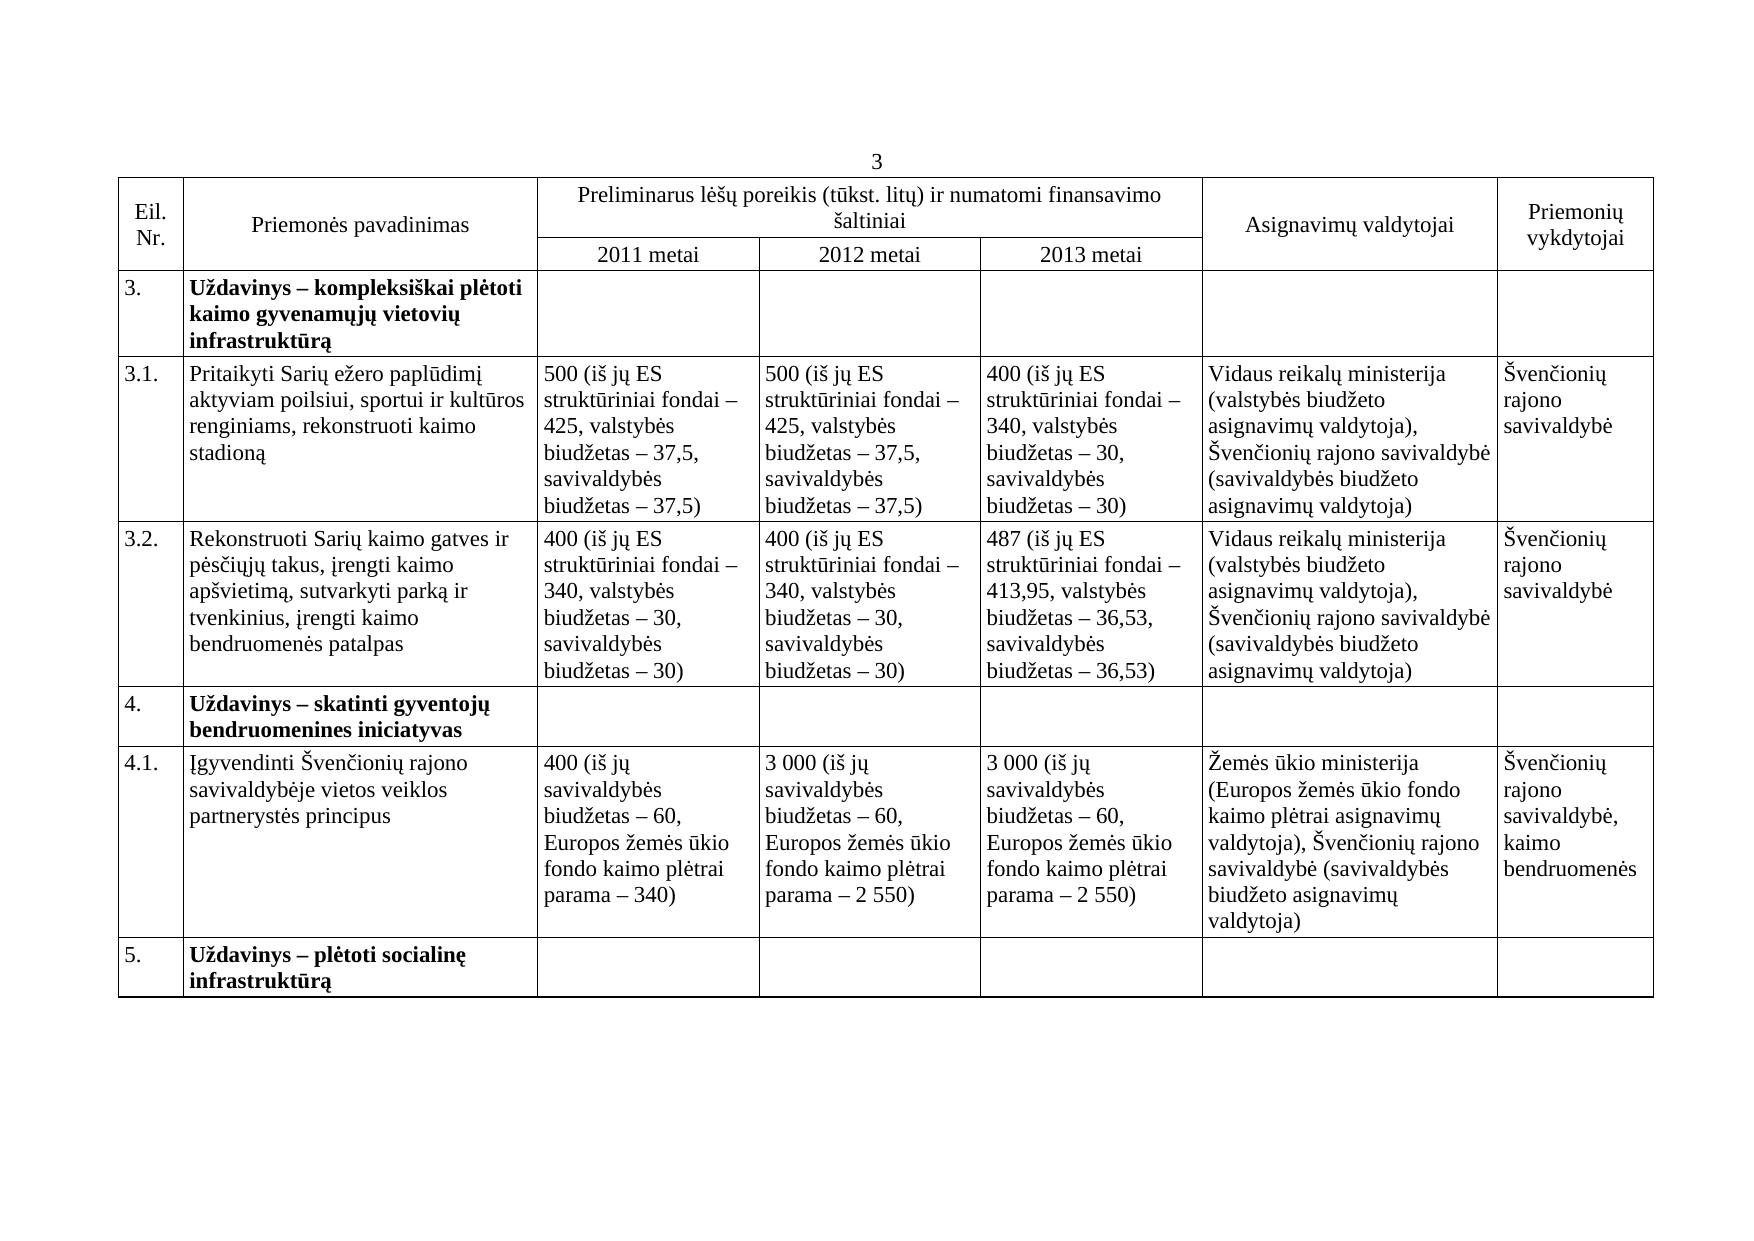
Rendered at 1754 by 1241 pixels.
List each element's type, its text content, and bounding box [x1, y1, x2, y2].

table_cell [1203, 687, 1497, 746]
table_cell Žemės ūkio ministerija (Europos žemės ūkio fondo kaimo plėtrai asignavimų valdytoja), Švenčionių rajono savivaldybė (savivaldybės biudžeto asignavimų valdytoja) [1203, 747, 1497, 937]
table_cell [981, 271, 1202, 356]
table_cell [981, 687, 1202, 746]
table_cell [1203, 271, 1497, 356]
table_cell Įgyvendinti Švenčionių rajono savivaldybėje vietos veiklos partnerystės principus [184, 747, 537, 937]
table_cell [538, 938, 759, 996]
table_header Priemonės pavadinimas [184, 178, 537, 270]
table_cell 2011 metai [538, 238, 759, 270]
table_cell [538, 687, 759, 746]
table_cell Švenčionių rajono savivaldybė, kaimo bendruomenės [1498, 747, 1653, 937]
table_cell 400 (iš jų ES struktūriniai fondai – 340, valstybės biudžetas – 30, savivaldybės biudžetas – 30) [538, 522, 759, 686]
table_cell [760, 687, 980, 746]
table_header Priemonių vykdytojai [1498, 178, 1653, 270]
table_cell 3 000 (iš jų savivaldybės biudžetas – 60, Europos žemės ūkio fondo kaimo plėtrai parama – 2 550) [760, 747, 980, 937]
table_cell 3 000 (iš jų savivaldybės biudžetas – 60, Europos žemės ūkio fondo kaimo plėtrai parama – 2 550) [981, 747, 1202, 937]
table_cell 400 (iš jų ES struktūriniai fondai – 340, valstybės biudžetas – 30, savivaldybės biudžetas – 30) [981, 357, 1202, 521]
table_cell 5. [119, 938, 183, 996]
table_cell 2012 metai [760, 238, 980, 270]
table_cell [538, 271, 759, 356]
table_cell 487 (iš jų ES struktūriniai fondai – 413,95, valstybės biudžetas – 36,53, savivaldybės biudžetas – 36,53) [981, 522, 1202, 686]
table_cell Uždavinys – skatinti gyventojų bendruomenines iniciatyvas [184, 687, 537, 746]
table_header Asignavimų valdytojai [1203, 178, 1497, 270]
table_cell 4.1. [119, 747, 183, 937]
table_cell [760, 271, 980, 356]
table_cell 400 (iš jų savivaldybės biudžetas – 60, Europos žemės ūkio fondo kaimo plėtrai parama – 340) [538, 747, 759, 937]
table_cell [1203, 938, 1497, 996]
table_header Preliminarus lėšų poreikis (tūkst. litų) ir numatomi finansavimo šaltiniai [538, 178, 1202, 237]
table_cell 3.1. [119, 357, 183, 521]
table_cell 500 (iš jų ES struktūriniai fondai – 425, valstybės biudžetas – 37,5, savivaldybės biudžetas – 37,5) [538, 357, 759, 521]
table_cell Vidaus reikalų ministerija (valstybės biudžeto asignavimų valdytoja), Švenčionių rajono savivaldybė (savivaldybės biudžeto asignavimų valdytoja) [1203, 357, 1497, 521]
table_cell [760, 938, 980, 996]
table_cell [981, 938, 1202, 996]
table_cell Uždavinys – plėtoti socialinę infrastruktūrą [184, 938, 537, 996]
table_cell [1498, 938, 1653, 996]
table_cell Švenčionių rajono savivaldybė [1498, 522, 1653, 686]
table_header Eil. Nr. [119, 178, 183, 270]
table_cell 3. [119, 271, 183, 356]
table_cell Vidaus reikalų ministerija (valstybės biudžeto asignavimų valdytoja), Švenčionių rajono savivaldybė (savivaldybės biudžeto asignavimų valdytoja) [1203, 522, 1497, 686]
table_cell Rekonstruoti Sarių kaimo gatves ir pėsčiųjų takus, įrengti kaimo apšvietimą, sutvarkyti parką ir tvenkinius, įrengti kaimo bendruomenės patalpas [184, 522, 537, 686]
table_cell 400 (iš jų ES struktūriniai fondai – 340, valstybės biudžetas – 30, savivaldybės biudžetas – 30) [760, 522, 980, 686]
table_cell 500 (iš jų ES struktūriniai fondai – 425, valstybės biudžetas – 37,5, savivaldybės biudžetas – 37,5) [760, 357, 980, 521]
table_cell Švenčionių rajono savivaldybė [1498, 357, 1653, 521]
table_cell Pritaikyti Sarių ežero paplūdimį aktyviam poilsiui, sportui ir kultūros renginiams, rekonstruoti kaimo stadioną [184, 357, 537, 521]
table_cell Uždavinys – kompleksiškai plėtoti kaimo gyvenamųjų vietovių infrastruktūrą [184, 271, 537, 356]
table_cell 3.2. [119, 522, 183, 686]
table_cell [1498, 271, 1653, 356]
table_cell [1498, 687, 1653, 746]
table_cell 4. [119, 687, 183, 746]
table_cell 2013 metai [981, 238, 1202, 270]
